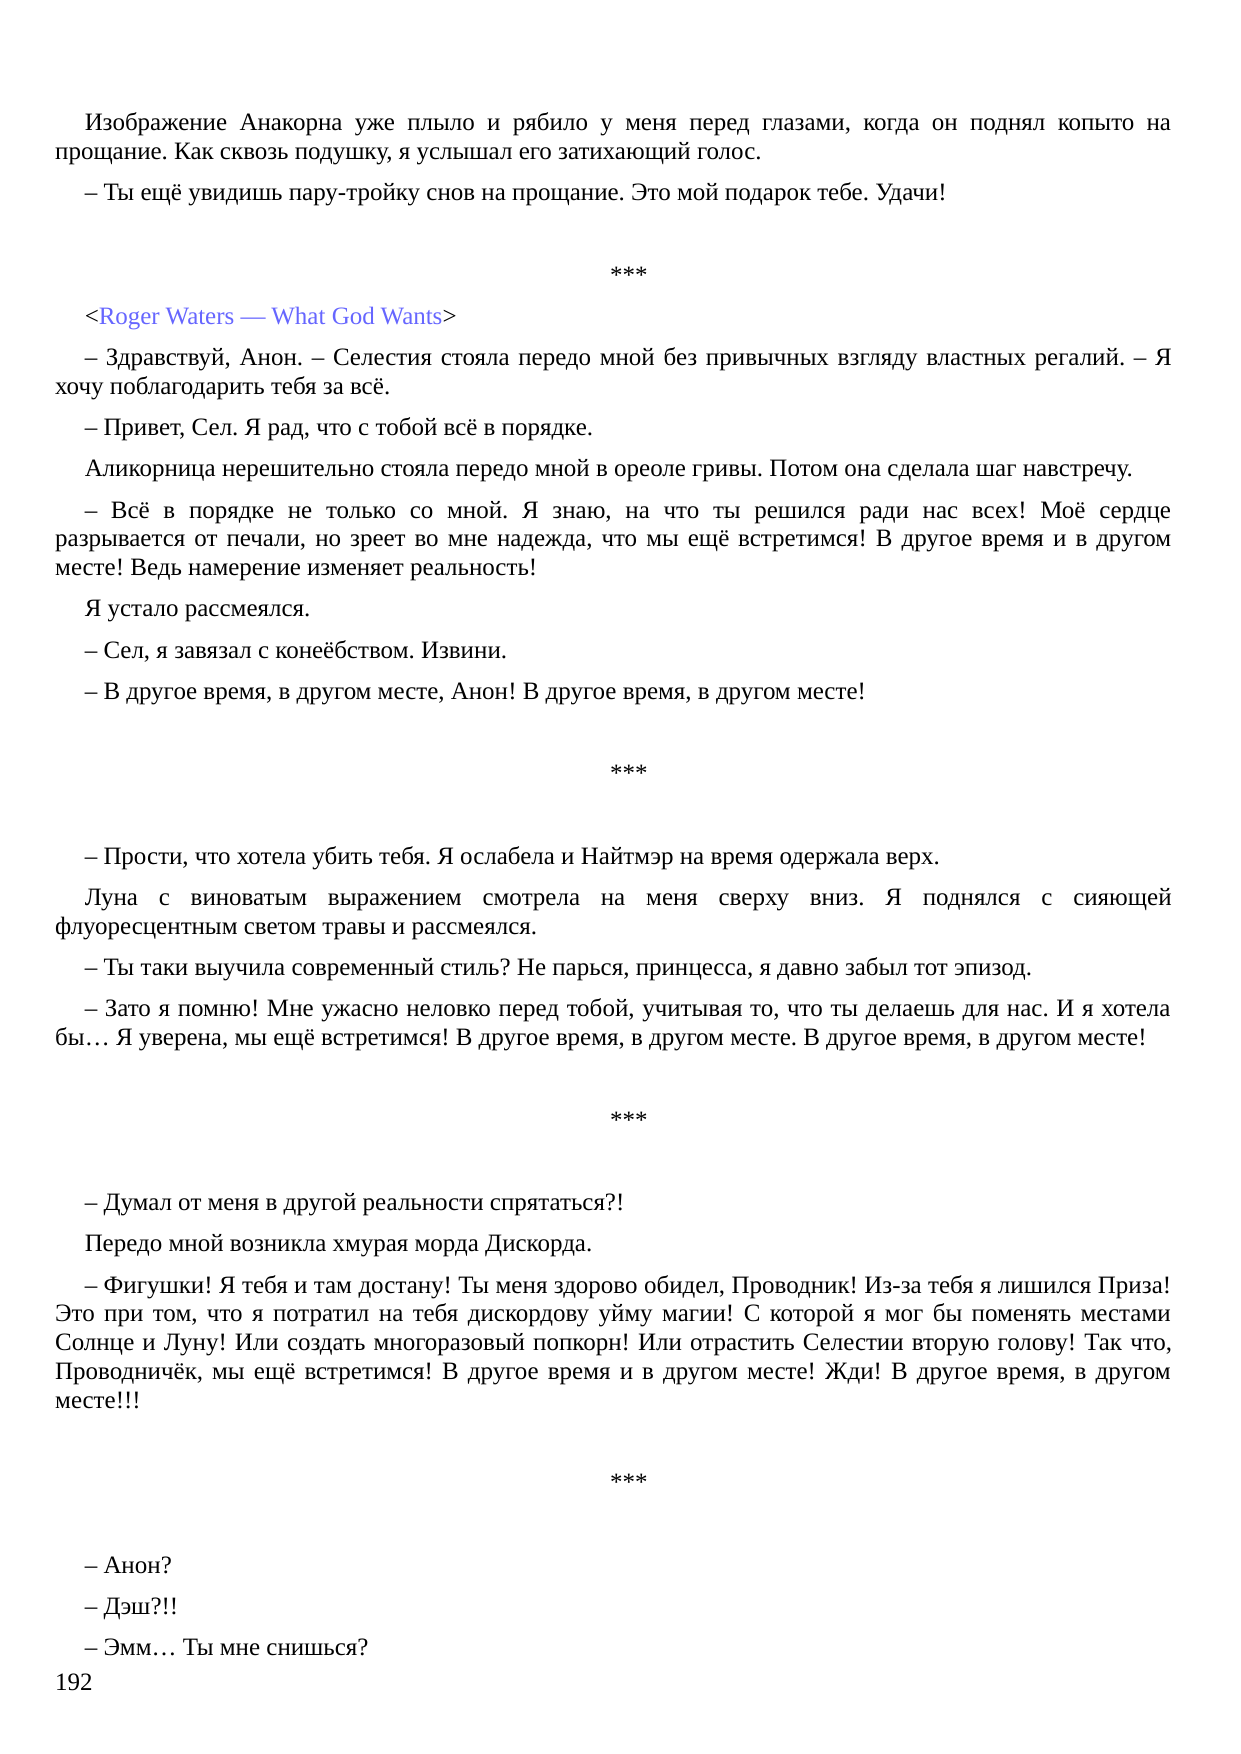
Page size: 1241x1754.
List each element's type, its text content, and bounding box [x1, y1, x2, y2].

text *** [55, 260, 1173, 288]
text – Ты таки выучила современный стиль? Не парься, принцесса, я давно забыл тот эпизод. [55, 952, 1173, 981]
text *** [55, 1105, 1173, 1133]
text – Зато я помню! Мне ужасно неловко перед тобой, учитывая то, что ты делаешь для нас. И я хотела бы… Я уверена, мы ещё встретимся! В другое время, в другом месте. В другое время, в другом месте! [55, 993, 1173, 1051]
text – Прости, что хотела убить тебя. Я ослабела и Найтмэр на время одержала верх. [55, 841, 1173, 870]
text *** [55, 1467, 1173, 1496]
text – Эмм… Ты мне снишься? [55, 1632, 1173, 1661]
text – Всё в порядке не только со мной. Я знаю, на что ты решился ради нас всех! Моё сердце разрывается от печали, но зреет во мне надежда, что мы ещё встретимся! В другое время и в другом месте! Ведь намерение изменяет реальность! [55, 495, 1173, 581]
text Передо мной возникла хмурая морда Дискорда. [55, 1228, 1173, 1257]
text – Фигушки! Я тебя и там достану! Ты меня здорово обидел, Проводник! Из-за тебя я лишился Приза! Это при том, что я потратил на тебя дискордову уйму магии! С которой я мог бы поменять местами Солнце и Луну! Или создать многоразовый попкорн! Или отрастить Селестии вторую голову! Так что, Проводничёк, мы ещё встретимся! В другое время и в другом месте! Жди! В другое время, в другом месте!!! [55, 1270, 1173, 1413]
text Я устало рассмеялся. [55, 593, 1173, 622]
text Луна с виноватым выражением смотрела на меня сверху вниз. Я поднялся с сияющей флуоресцентным светом травы и рассмеялся. [55, 882, 1173, 940]
text – Ты ещё увидишь пару-тройку снов на прощание. Это мой подарок тебе. Удачи! [55, 177, 1173, 206]
text – Сел, я завязал с конеёбством. Извини. [55, 635, 1173, 663]
text Изображение Анакорна уже плыло и рябило у меня перед глазами, когда он поднял копыто на прощание. Как сквозь подушку, я услышал его затихающий голос. [55, 107, 1173, 165]
text – Думал от меня в другой реальности спрятаться?! [55, 1187, 1173, 1216]
text – Привет, Сел. Я рад, что с тобой всё в порядке. [55, 412, 1173, 441]
text *** [55, 758, 1173, 787]
text Аликорница нерешительно стояла передо мной в ореоле гривы. Потом она сделала шаг навстречу. [55, 453, 1173, 482]
text – Анон? [55, 1550, 1173, 1578]
text – В другое время, в другом месте, Анон! В другое время, в другом месте! [55, 676, 1173, 705]
text – Дэш?!! [55, 1591, 1173, 1620]
text – Здравствуй, Анон. – Селестия стояла передо мной без привычных взгляду властных регалий. – Я хочу поблагодарить тебя за всё. [55, 342, 1173, 400]
text <Roger Waters — What God Wants> [55, 301, 1173, 330]
